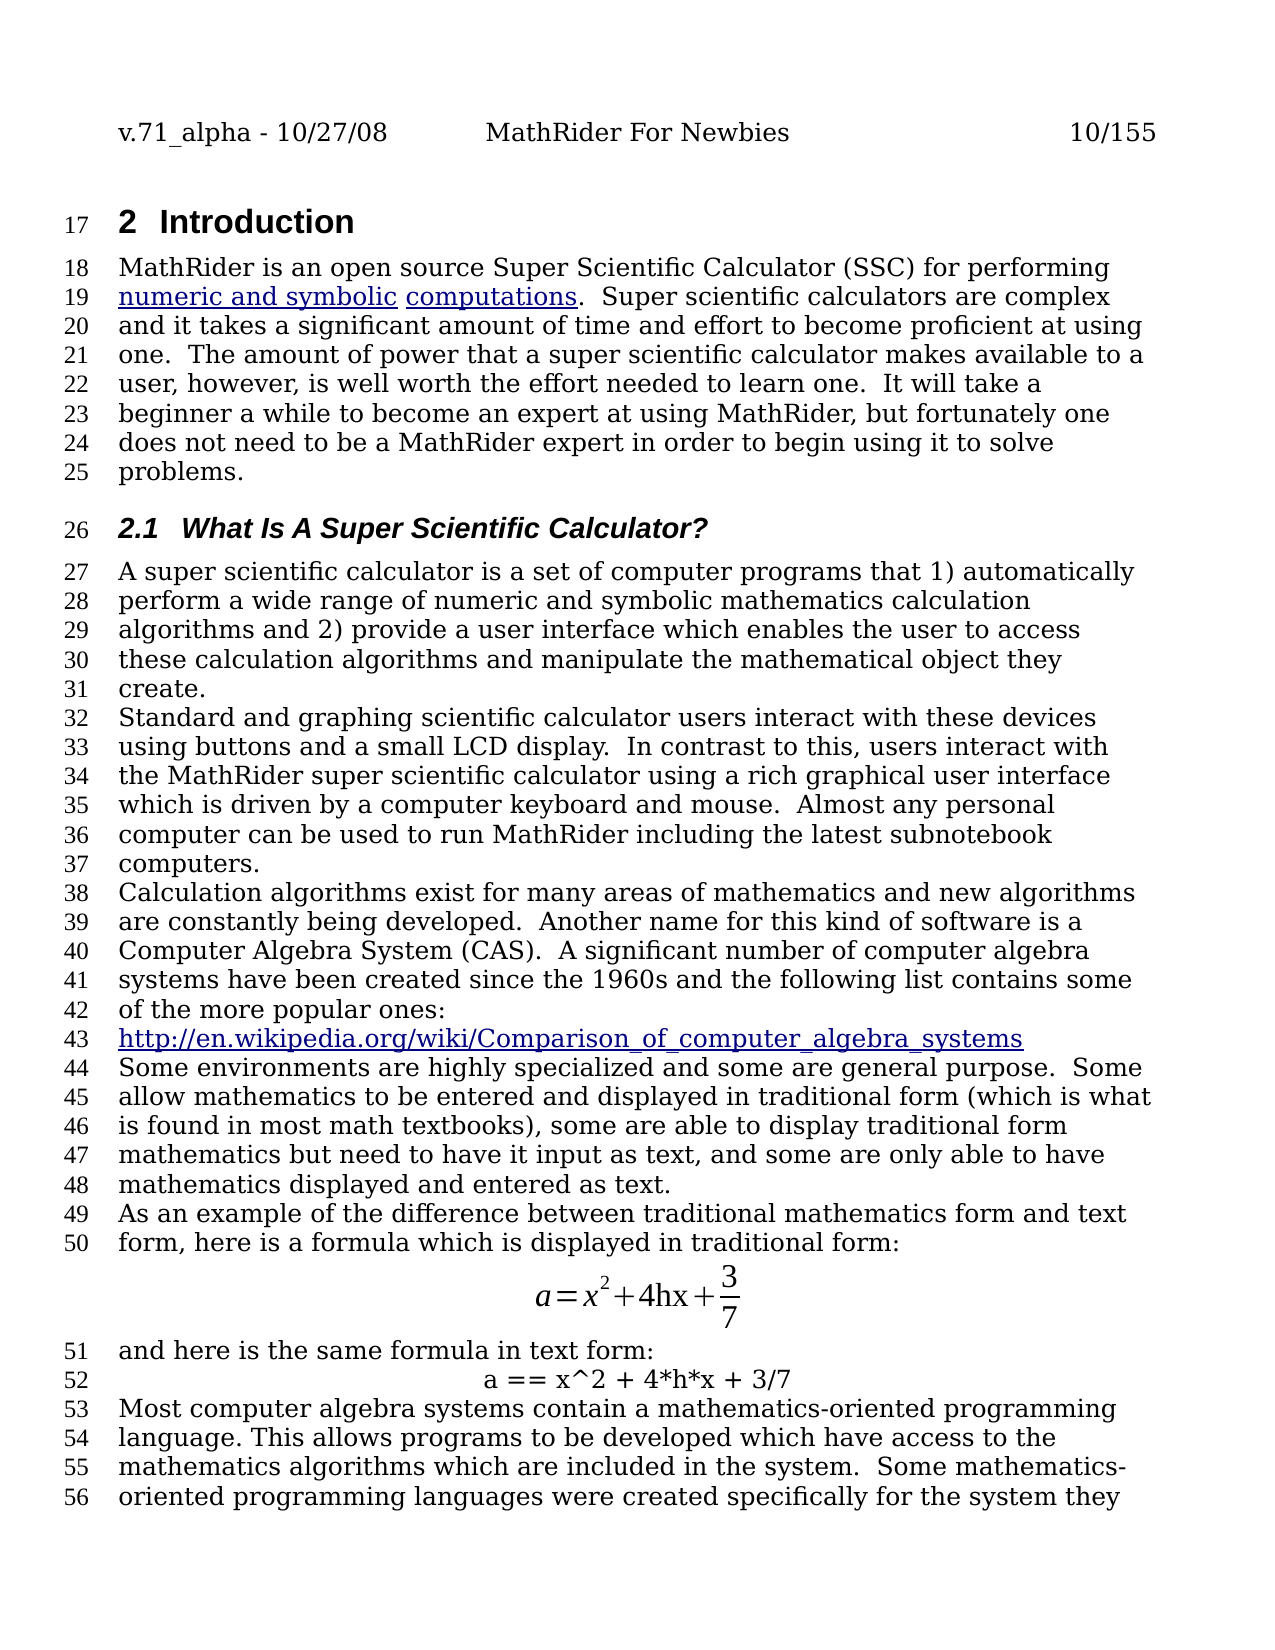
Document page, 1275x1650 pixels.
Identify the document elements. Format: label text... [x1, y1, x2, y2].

text Standard and graphing scientific calculator users interact with these devices using buttons and a small LCD display. In contrast to this, users interact with the MathRider super scientific calculator using a rich graphical user interface which is driven by a computer keyboard and mouse. Almost any personal computer can be used to run MathRider including the latest subnotebook computers. [118, 703, 1157, 878]
text A super scientific calculator is a set of computer programs that 1) automatically perform a wide range of numeric and symbolic mathematics calculation algorithms and 2) provide a user interface which enables the user to access these calculation algorithms and manipulate the mathematical object they create. [118, 557, 1157, 703]
subtitle What Is A Super Scientific Calculator? [118, 511, 1157, 545]
text a == x^2 + 4*h*x + 3/7 [118, 1365, 1157, 1394]
text Most computer algebra systems contain a mathematics-oriented programming language. This allows programs to be developed which have access to the mathematics algorithms which are included in the system. Some mathematics-oriented programming languages were created specifically for the system they [118, 1394, 1157, 1511]
subtitle Introduction [118, 202, 1157, 240]
text and here is the same formula in text form: [118, 1336, 1157, 1365]
text MathRider is an open source Super Scientific Calculator (SSC) for performing numeric and symbolic computations. Super scientific calculators are complex and it takes a significant amount of time and effort to become proficient at using one. The amount of power that a super scientific calculator makes available to a user, however, is well worth the effort needed to learn one. It will take a beginner a while to become an expert at using MathRider, but fortunately one does not need to be a MathRider expert in order to begin using it to solve problems. [118, 253, 1157, 486]
text As an example of the difference between traditional mathematics form and text form, here is a formula which is displayed in traditional form: [118, 1199, 1157, 1257]
text http://en.wikipedia.org/wiki/Comparison_of_computer_algebra_systems [118, 1024, 1157, 1053]
text Some environments are highly specialized and some are general purpose. Some allow mathematics to be entered and displayed in traditional form (which is what is found in most math textbooks), some are able to display traditional form mathematics but need to have it input as text, and some are only able to have mathematics displayed and entered as text. [118, 1053, 1157, 1199]
text Calculation algorithms exist for many areas of mathematics and new algorithms are constantly being developed. Another name for this kind of software is a Computer Algebra System (CAS). A significant number of computer algebra systems have been created since the 1960s and the following list contains some of the more popular ones: [118, 878, 1157, 1024]
